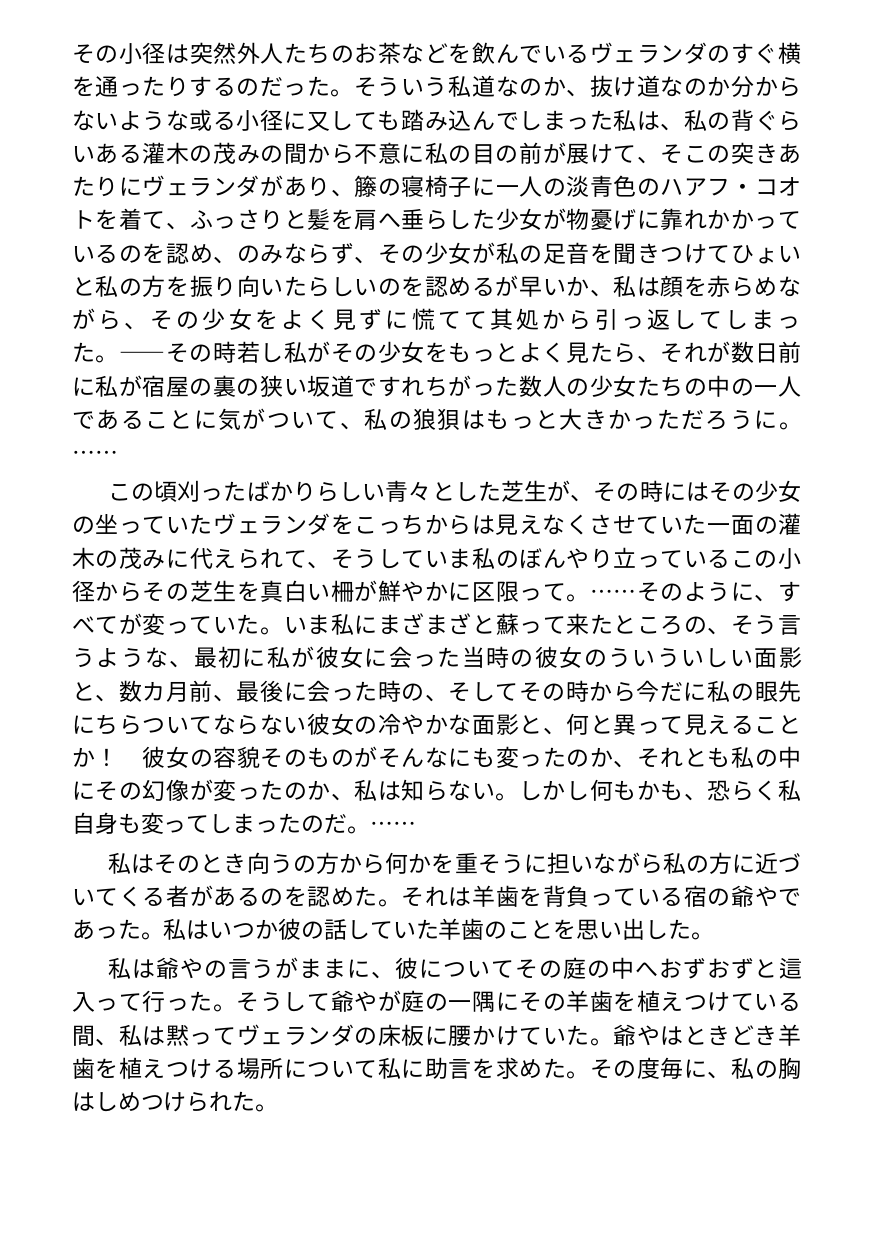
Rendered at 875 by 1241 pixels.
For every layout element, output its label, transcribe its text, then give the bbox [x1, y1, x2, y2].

text 私はそのとき向うの方から何かを重そうに担いながら私の方に近づいてくる者があるのを認めた。それは羊歯を背負っている宿の爺やであった。私はいつか彼の話していた羊歯のことを思い出した。 [72, 845, 802, 945]
text 私は爺やの言うがままに、彼についてその庭の中へおずおずと這入って行った。そうして爺やが庭の一隅にその羊歯を植えつけている間、私は黙ってヴェランダの床板に腰かけていた。爺やはときどき羊歯を植えつける場所について私に助言を求めた。その度毎に、私の胸はしめつけられた。 [72, 951, 802, 1117]
text その小径は突然外人たちのお茶などを飲んでいるヴェランダのすぐ横を通ったりするのだった。そういう私道なのか、抜け道なのか分からないような或る小径に又しても踏み込んでしまった私は、私の背ぐらいある灌木の茂みの間から不意に私の目の前が展けて、そこの突きあたりにヴェランダがあり、籐の寝椅子に一人の淡青色のハアフ・コオトを着て、ふっさりと髪を肩へ垂らした少女が物憂げに靠れかかっているのを認め、のみならず、その少女が私の足音を聞きつけてひょいと私の方を振り向いたらしいのを認めるが早いか、私は顔を赤らめながら、その少女をよく見ずに慌てて其処から引っ返してしまった。――その時若し私がその少女をもっとよく見たら、それが数日前に私が宿屋の裏の狭い坂道ですれちがった数人の少女たちの中の一人であることに気がついて、私の狼狽はもっと大きかっただろうに。…… [72, 36, 802, 468]
text この頃刈ったばかりらしい青々とした芝生が、その時にはその少女の坐っていたヴェランダをこっちからは見えなくさせていた一面の灌木の茂みに代えられて、そうしていま私のぼんやり立っているこの小径からその芝生を真白い柵が鮮やかに区限って。……そのように、すべてが変っていた。いま私にまざまざと蘇って来たところの、そう言うような、最初に私が彼女に会った当時の彼女のういういしい面影と、数カ月前、最後に会った時の、そしてその時から今だに私の眼先にちらついてならない彼女の冷やかな面影と、何と異って見えることか！ 彼女の容貌そのものがそんなにも変ったのか、それとも私の中にその幻像が変ったのか、私は知らない。しかし何もかも、恐らく私自身も変ってしまったのだ。…… [72, 474, 802, 839]
